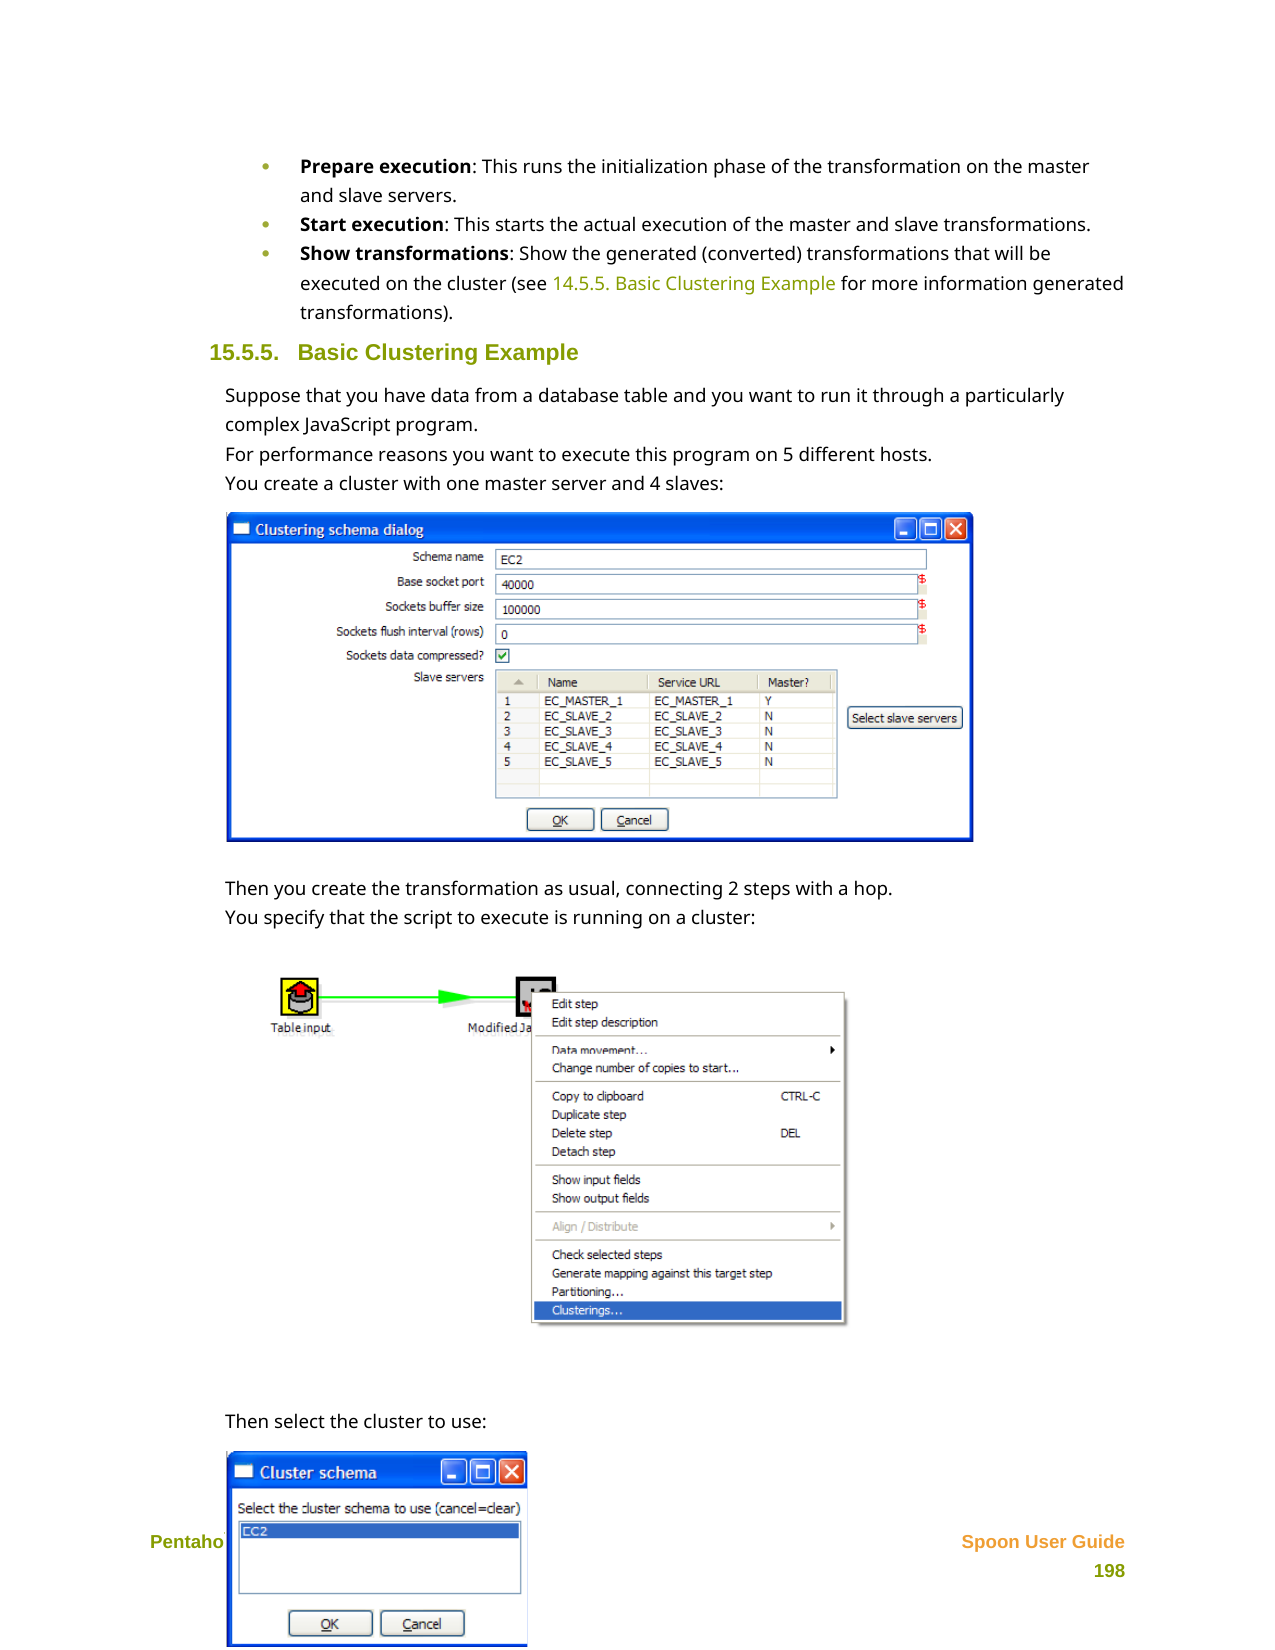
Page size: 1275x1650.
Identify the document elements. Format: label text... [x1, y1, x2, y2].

text Then select the cluster to use: [225, 1405, 1125, 1434]
subtitle Basic Clustering Example [209, 332, 1125, 367]
text Suppose that you have data from a database table and you want to run it through a particularly complex JavaScript program. [225, 379, 1125, 438]
text For performance reasons you want to execute this program on 5 different hosts. [225, 438, 1125, 467]
list Start execution: This starts the actual execution of the master and slave transformations. [262, 208, 1125, 237]
text Then you create the transformation as usual, connecting 2 steps with a hop. [225, 872, 1125, 901]
list Show transformations: Show the generated (converted) transformations that will be executed on the cluster (see 14.5.5. Basic Clustering Example for more information generated transformations). [262, 237, 1125, 325]
list Prepare execution: This runs the initialization phase of the transformation on the master and slave servers. [262, 150, 1125, 208]
text You create a cluster with one master server and 4 slaves: [225, 467, 1125, 496]
text You specify that the script to execute is running on a cluster: [225, 901, 1125, 931]
